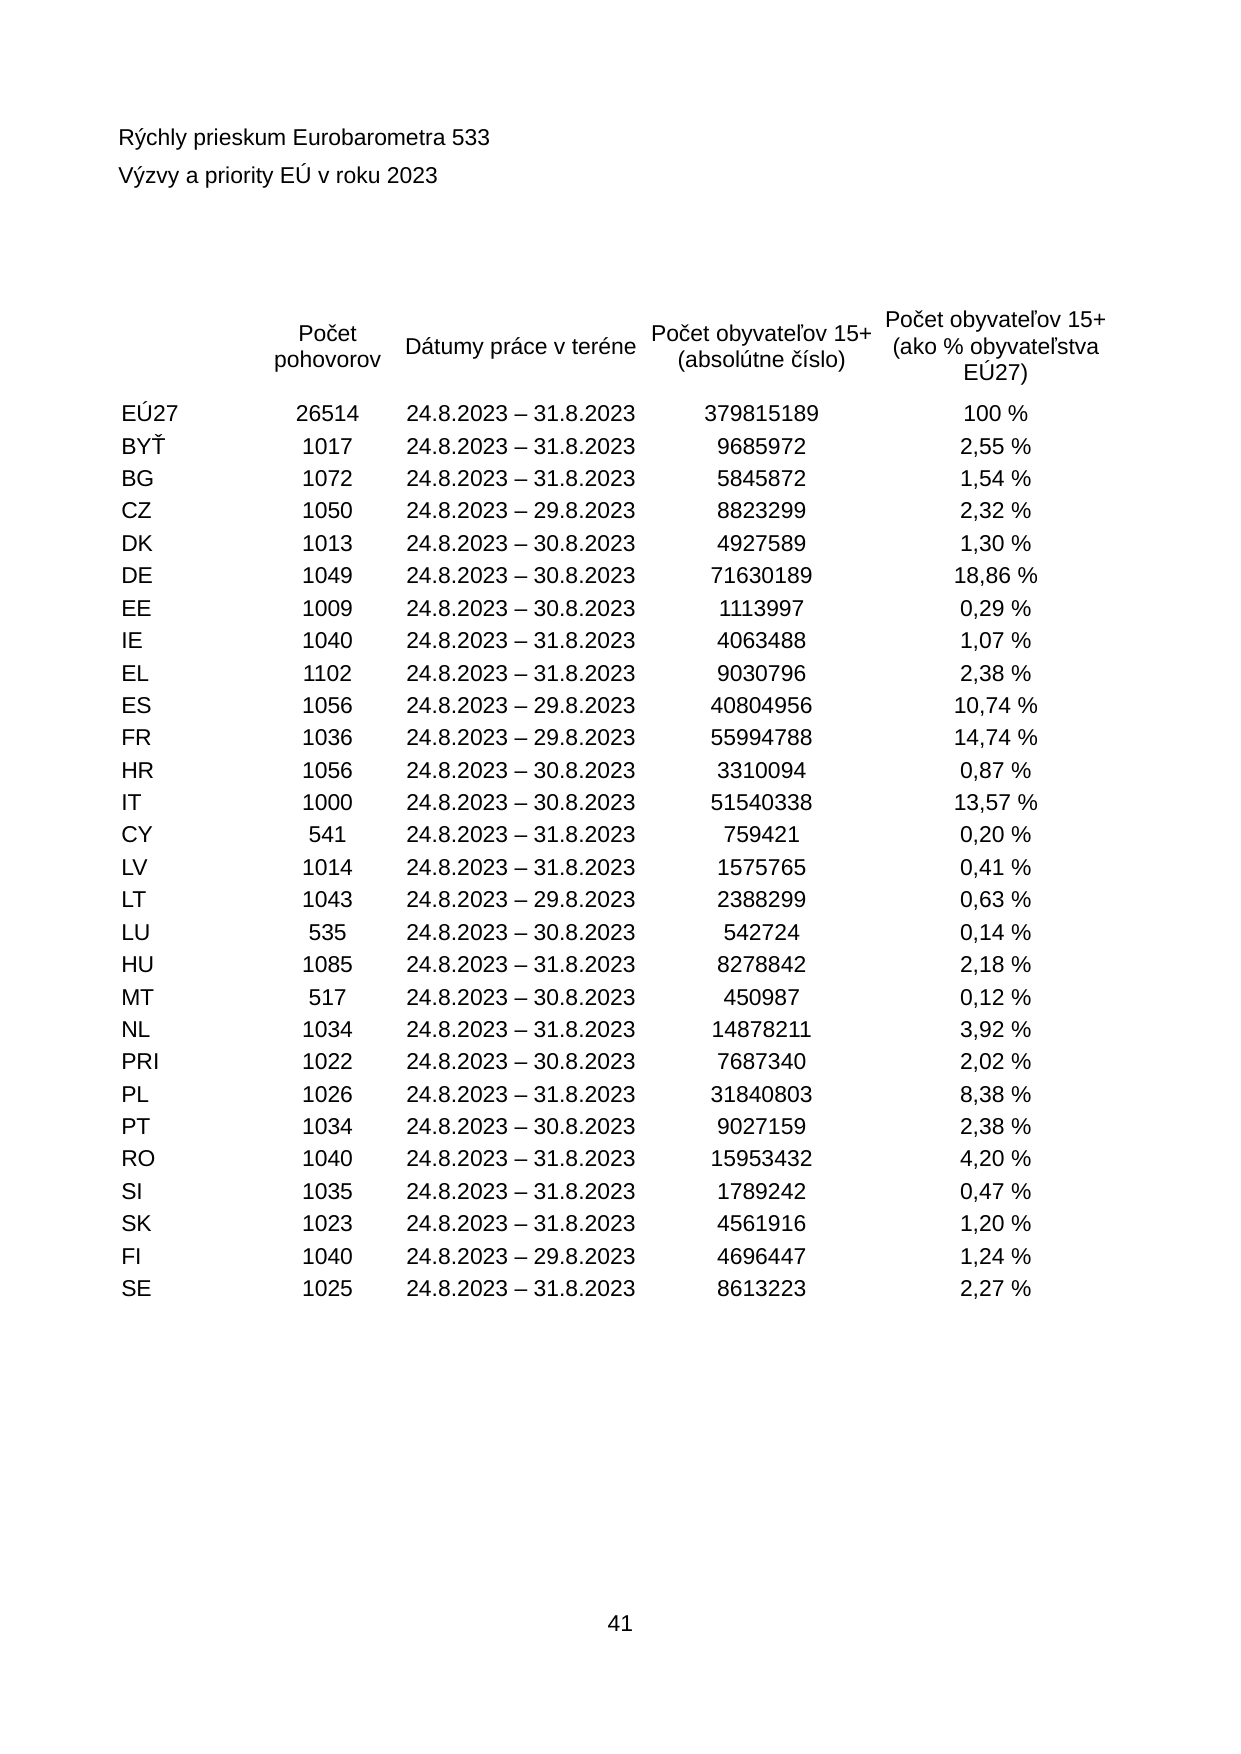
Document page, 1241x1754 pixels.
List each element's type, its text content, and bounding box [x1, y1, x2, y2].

table_cell 18,86 % [879, 559, 1112, 592]
table_cell 2,38 % [879, 1110, 1112, 1142]
table_cell 1,30 % [879, 527, 1112, 559]
table_cell 1040 [258, 1240, 397, 1272]
table_header Dátumy práce v teréne [397, 295, 644, 397]
table_cell 24.8.2023 – 29.8.2023 [397, 689, 644, 721]
table_cell 3310094 [644, 754, 878, 786]
table_cell 542724 [644, 916, 878, 948]
table_cell 450987 [644, 980, 878, 1013]
table_cell 24.8.2023 – 31.8.2023 [397, 1272, 644, 1304]
table_cell 9030796 [644, 656, 878, 689]
table_cell 24.8.2023 – 30.8.2023 [397, 1045, 644, 1078]
table_cell 759421 [644, 819, 878, 851]
table_cell 14878211 [644, 1013, 878, 1045]
table_cell 1072 [258, 462, 397, 494]
table_cell 0,63 % [879, 883, 1112, 916]
table_cell 1049 [258, 559, 397, 592]
table_cell 1,20 % [879, 1207, 1112, 1239]
table_cell LT [118, 883, 258, 916]
table_cell 1009 [258, 592, 397, 624]
table_cell 24.8.2023 – 31.8.2023 [397, 397, 644, 430]
table_cell 5845872 [644, 462, 878, 494]
table_cell 15953432 [644, 1143, 878, 1175]
table_cell FR [118, 721, 258, 754]
table_cell 1085 [258, 948, 397, 980]
table_cell 4696447 [644, 1240, 878, 1272]
table_cell FI [118, 1240, 258, 1272]
table_cell 24.8.2023 – 29.8.2023 [397, 1240, 644, 1272]
table_cell HR [118, 754, 258, 786]
table_cell HU [118, 948, 258, 980]
table_cell 24.8.2023 – 30.8.2023 [397, 786, 644, 818]
table_cell 1013 [258, 527, 397, 559]
table_cell 1043 [258, 883, 397, 916]
table_cell NL [118, 1013, 258, 1045]
table_cell 24.8.2023 – 31.8.2023 [397, 819, 644, 851]
table_cell EÚ27 [118, 397, 258, 430]
table_cell 0,47 % [879, 1175, 1112, 1207]
table_header Počet obyvateľov 15+ (absolútne číslo) [644, 295, 878, 397]
table_cell 1113997 [644, 592, 878, 624]
table_cell 24.8.2023 – 30.8.2023 [397, 527, 644, 559]
table_cell 24.8.2023 – 30.8.2023 [397, 559, 644, 592]
table_cell 24.8.2023 – 31.8.2023 [397, 1078, 644, 1110]
table_cell 1036 [258, 721, 397, 754]
table_cell 24.8.2023 – 29.8.2023 [397, 721, 644, 754]
table_cell 51540338 [644, 786, 878, 818]
table_cell BG [118, 462, 258, 494]
table_cell LV [118, 851, 258, 883]
table_cell 1056 [258, 754, 397, 786]
table_cell 1050 [258, 495, 397, 527]
table_cell 1025 [258, 1272, 397, 1304]
table_cell 9685972 [644, 430, 878, 462]
table_header Počet pohovorov [258, 295, 397, 397]
table_cell 1789242 [644, 1175, 878, 1207]
table_cell 24.8.2023 – 31.8.2023 [397, 1013, 644, 1045]
table_cell 1023 [258, 1207, 397, 1239]
table_cell 4561916 [644, 1207, 878, 1239]
table_cell EL [118, 656, 258, 689]
table_cell 24.8.2023 – 30.8.2023 [397, 916, 644, 948]
table_cell 7687340 [644, 1045, 878, 1078]
table_header [118, 295, 258, 397]
table_cell 1022 [258, 1045, 397, 1078]
table_cell 1575765 [644, 851, 878, 883]
table_cell PL [118, 1078, 258, 1110]
table_cell 0,20 % [879, 819, 1112, 851]
table_cell 2,32 % [879, 495, 1112, 527]
table_cell 24.8.2023 – 30.8.2023 [397, 980, 644, 1013]
table_cell 0,87 % [879, 754, 1112, 786]
table_cell DK [118, 527, 258, 559]
table_cell 24.8.2023 – 30.8.2023 [397, 1110, 644, 1142]
table_cell 2,18 % [879, 948, 1112, 980]
table_cell PT [118, 1110, 258, 1142]
table_cell 1014 [258, 851, 397, 883]
table_cell BYŤ [118, 430, 258, 462]
table_cell 1,07 % [879, 624, 1112, 656]
table_cell 24.8.2023 – 30.8.2023 [397, 754, 644, 786]
table_cell 535 [258, 916, 397, 948]
table_cell SK [118, 1207, 258, 1239]
table_cell EE [118, 592, 258, 624]
table_cell IE [118, 624, 258, 656]
table_cell 13,57 % [879, 786, 1112, 818]
table_cell 379815189 [644, 397, 878, 430]
table_cell CY [118, 819, 258, 851]
table_cell DE [118, 559, 258, 592]
table_cell 1040 [258, 1143, 397, 1175]
table_cell 24.8.2023 – 31.8.2023 [397, 656, 644, 689]
table_cell 24.8.2023 – 31.8.2023 [397, 1207, 644, 1239]
table_cell 1026 [258, 1078, 397, 1110]
table_cell 1034 [258, 1110, 397, 1142]
table_cell 1,54 % [879, 462, 1112, 494]
table_cell 0,41 % [879, 851, 1112, 883]
table_cell 8278842 [644, 948, 878, 980]
table_cell 517 [258, 980, 397, 1013]
table_cell 4927589 [644, 527, 878, 559]
table_cell MT [118, 980, 258, 1013]
table_cell PRI [118, 1045, 258, 1078]
table_cell 24.8.2023 – 31.8.2023 [397, 624, 644, 656]
table_cell 1,24 % [879, 1240, 1112, 1272]
table_cell 24.8.2023 – 31.8.2023 [397, 462, 644, 494]
table_cell 0,29 % [879, 592, 1112, 624]
table_cell 2,27 % [879, 1272, 1112, 1304]
table_cell RO [118, 1143, 258, 1175]
table_cell 24.8.2023 – 31.8.2023 [397, 1143, 644, 1175]
table_cell 1040 [258, 624, 397, 656]
table_cell 24.8.2023 – 31.8.2023 [397, 1175, 644, 1207]
table_cell 2388299 [644, 883, 878, 916]
table_cell 24.8.2023 – 31.8.2023 [397, 430, 644, 462]
table_cell 1017 [258, 430, 397, 462]
table_cell 4,20 % [879, 1143, 1112, 1175]
table_cell IT [118, 786, 258, 818]
table_cell 24.8.2023 – 29.8.2023 [397, 495, 644, 527]
table_cell ES [118, 689, 258, 721]
table_cell 2,02 % [879, 1045, 1112, 1078]
table_cell 541 [258, 819, 397, 851]
table_cell 1102 [258, 656, 397, 689]
table_cell 10,74 % [879, 689, 1112, 721]
table_cell 24.8.2023 – 30.8.2023 [397, 592, 644, 624]
table_cell 24.8.2023 – 31.8.2023 [397, 851, 644, 883]
table_cell 8,38 % [879, 1078, 1112, 1110]
table_cell 24.8.2023 – 31.8.2023 [397, 948, 644, 980]
table_cell 31840803 [644, 1078, 878, 1110]
table_cell 100 % [879, 397, 1112, 430]
table_cell 24.8.2023 – 29.8.2023 [397, 883, 644, 916]
table_cell 3,92 % [879, 1013, 1112, 1045]
table_cell 1035 [258, 1175, 397, 1207]
table_cell 26514 [258, 397, 397, 430]
table_cell 1056 [258, 689, 397, 721]
table_cell 2,55 % [879, 430, 1112, 462]
table_cell 9027159 [644, 1110, 878, 1142]
table_cell 0,12 % [879, 980, 1112, 1013]
table_cell SI [118, 1175, 258, 1207]
table_cell 14,74 % [879, 721, 1112, 754]
table_cell 0,14 % [879, 916, 1112, 948]
table_cell 4063488 [644, 624, 878, 656]
table_cell 71630189 [644, 559, 878, 592]
table_cell LU [118, 916, 258, 948]
table_cell CZ [118, 495, 258, 527]
table_cell 55994788 [644, 721, 878, 754]
table_cell 1000 [258, 786, 397, 818]
table_cell 40804956 [644, 689, 878, 721]
table_cell 1034 [258, 1013, 397, 1045]
table_cell 8823299 [644, 495, 878, 527]
table_cell 2,38 % [879, 656, 1112, 689]
table_cell 8613223 [644, 1272, 878, 1304]
table_header Počet obyvateľov 15+ (ako % obyvateľstva EÚ27) [879, 295, 1112, 397]
table_cell SE [118, 1272, 258, 1304]
